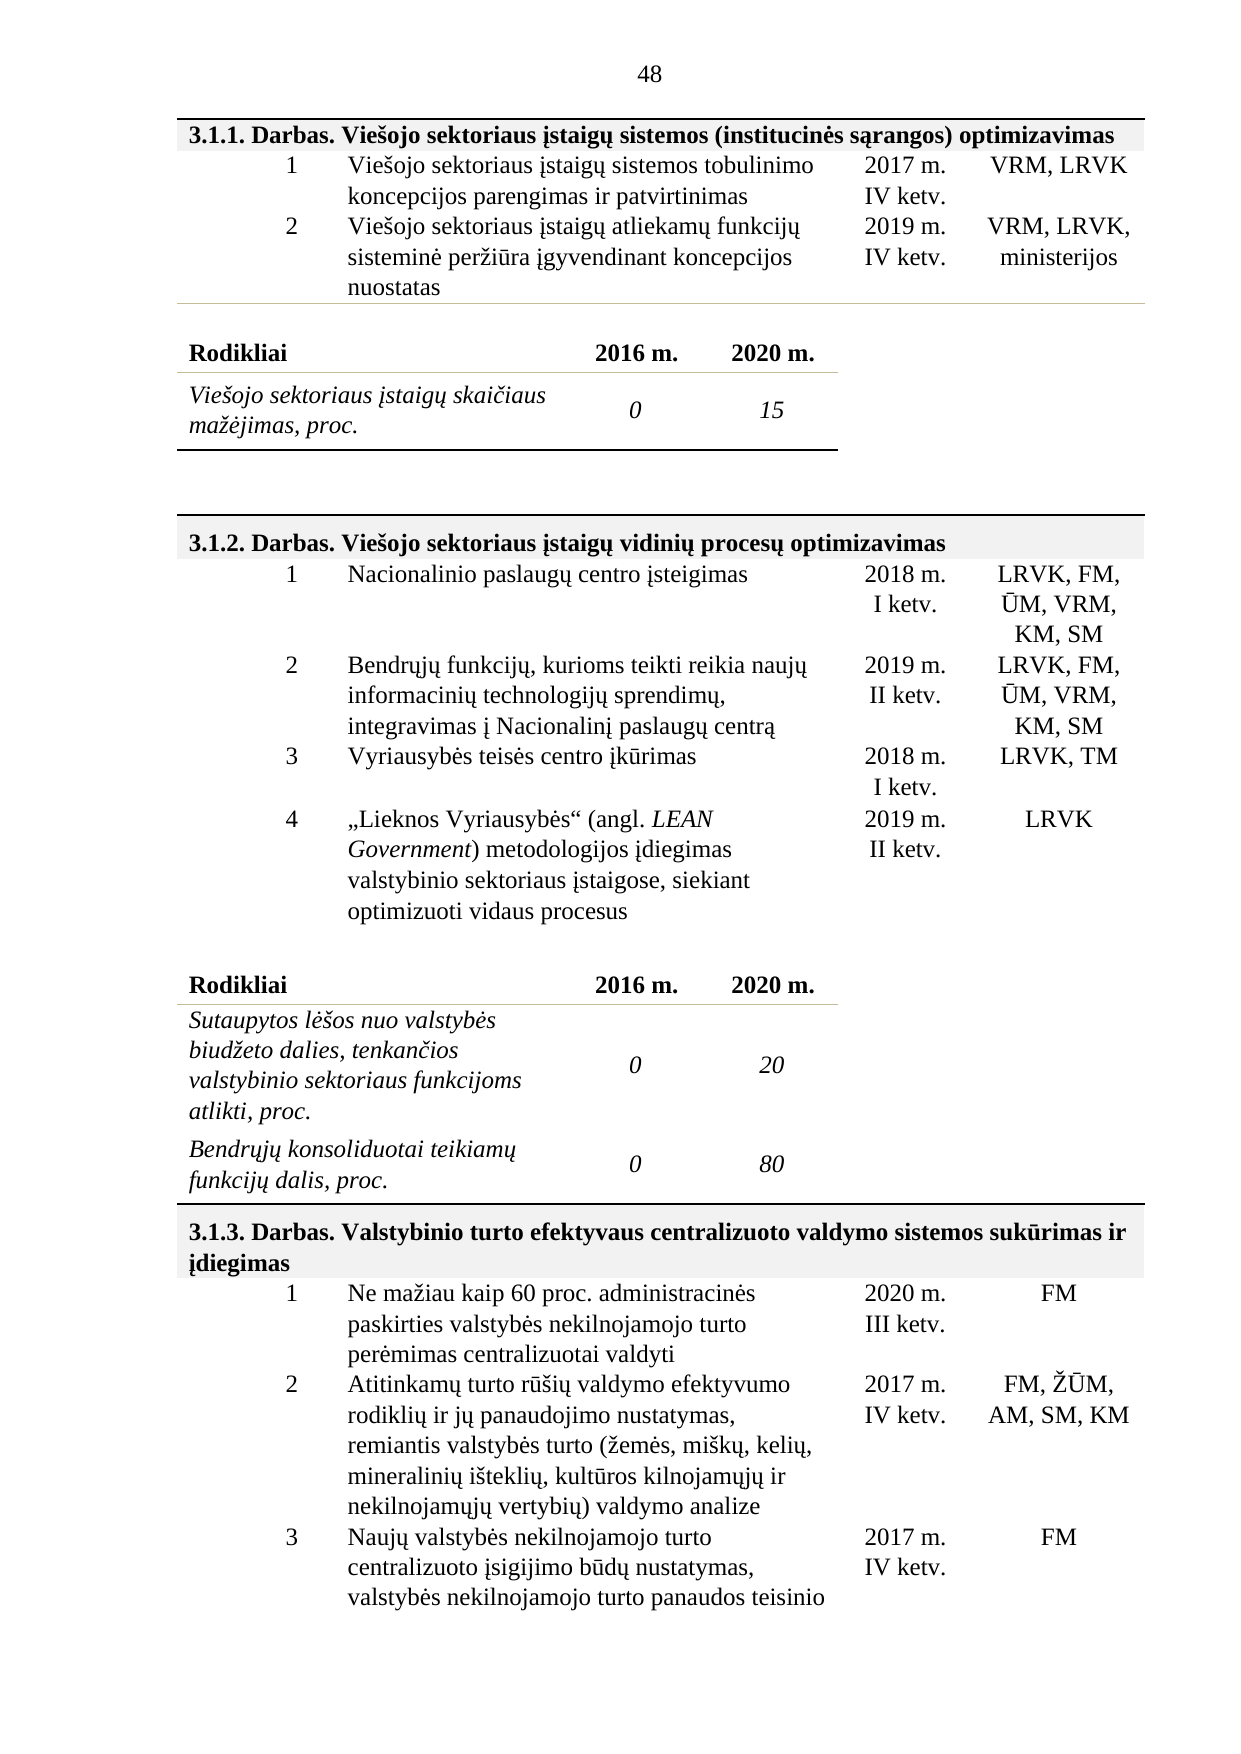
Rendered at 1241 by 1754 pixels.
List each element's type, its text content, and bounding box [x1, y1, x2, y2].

table_cell [838, 334, 973, 372]
table_cell [838, 449, 973, 514]
table_cell [177, 559, 247, 650]
table_cell [973, 334, 1144, 372]
table_cell [838, 966, 973, 1004]
table_cell 2016 m. [565, 966, 708, 1004]
table_cell 2020 m. III ketv. [838, 1278, 973, 1369]
table_cell [565, 304, 708, 334]
table_cell [973, 966, 1144, 1004]
table_cell 2019 m. IV ketv. [838, 211, 973, 303]
table_cell [177, 927, 247, 966]
table_cell [336, 966, 564, 1004]
table_cell [177, 211, 247, 303]
table_cell LRVK [973, 804, 1144, 927]
table_cell 2019 m. II ketv. [838, 650, 973, 741]
table_cell 2 [247, 1370, 336, 1522]
table_cell [177, 451, 247, 514]
table_cell [177, 304, 247, 334]
table_cell 2016 m. [565, 334, 708, 372]
table_cell 2017 m. IV ketv. [838, 1522, 973, 1611]
table_cell [708, 927, 838, 966]
table_cell 1 [247, 151, 336, 211]
table_cell 2018 m. I ketv. [838, 559, 973, 650]
table_cell Nacionalinio paslaugų centro įsteigimas [336, 559, 838, 650]
table_cell 1 [247, 559, 336, 650]
table_cell „Lieknos Vyriausybės“ (angl. LEAN Government) metodologijos įdiegimas valstybinio sektoriaus įstaigose, siekiant optimizuoti vidaus procesus [336, 804, 838, 927]
table_cell 0 [565, 1005, 708, 1126]
table_cell Bendrųjų konsoliduotai teikiamų funkcijų dalis, proc. [177, 1126, 564, 1203]
table_cell 20 [708, 1005, 838, 1126]
table_cell Vyriausybės teisės centro įkūrimas [336, 741, 838, 804]
table_cell LRVK, FM, ŪM, VRM, KM, SM [973, 650, 1144, 741]
table_cell [973, 372, 1144, 449]
table_cell [838, 304, 973, 334]
table_cell 3.1.1. Darbas. Viešojo sektoriaus įstaigų sistemos (institucinės sąrangos) optimizavimas [177, 120, 1144, 151]
table_cell 3 [247, 741, 336, 804]
table_cell Atitinkamų turto rūšių valdymo efektyvumo rodiklių ir jų panaudojimo nustatymas, remiantis valstybės turto (žemės, miškų, kelių, mineralinių išteklių, kultūros kilnojamųjų ir nekilnojamųjų vertybių) valdymo analize [336, 1370, 838, 1522]
table_cell Viešojo sektoriaus įstaigų atliekamų funkcijų sisteminė peržiūra įgyvendinant koncepcijos nuostatas [336, 211, 838, 303]
table_cell 80 [708, 1126, 838, 1203]
table_cell Viešojo sektoriaus įstaigų sistemos tobulinimo koncepcijos parengimas ir patvirtinimas [336, 151, 838, 211]
table_cell [708, 304, 838, 334]
table_cell [336, 927, 390, 966]
table_cell [177, 1278, 247, 1369]
table_cell FM [973, 1278, 1144, 1369]
table_cell 15 [708, 373, 838, 449]
table_cell [838, 372, 973, 449]
table_cell [177, 741, 247, 804]
table_cell 2020 m. [708, 334, 838, 372]
table_cell 2 [247, 650, 336, 741]
table_cell Ne mažiau kaip 60 proc. administracinės paskirties valstybės nekilnojamojo turto perėmimas centralizuotai valdyti [336, 1278, 838, 1369]
table_cell Sutaupytos lėšos nuo valstybės biudžeto dalies, tenkančios valstybinio sektoriaus funkcijoms atlikti, proc. [177, 1005, 564, 1126]
table_cell [177, 1522, 247, 1611]
table_cell [973, 1126, 1144, 1203]
table_cell [336, 304, 390, 334]
table_cell [390, 927, 564, 966]
table_cell [390, 304, 564, 334]
table_cell 2 [247, 211, 336, 303]
table_cell Bendrųjų funkcijų, kurioms teikti reikia naujų informacinių technologijų sprendimų, integravimas į Nacionalinį paslaugų centrą [336, 650, 838, 741]
table_cell Naujų valstybės nekilnojamojo turto centralizuoto įsigijimo būdų nustatymas, valstybės nekilnojamojo turto panaudos teisinio [336, 1522, 838, 1611]
table_cell [177, 650, 247, 741]
table_cell [336, 334, 564, 372]
table_cell 3 [247, 1522, 336, 1611]
table_cell 2017 m. IV ketv. [838, 1370, 973, 1522]
table_cell FM, ŽŪM, AM, SM, KM [973, 1370, 1144, 1522]
table_cell 0 [565, 373, 708, 449]
table_cell 2018 m. I ketv. [838, 741, 973, 804]
table_cell Rodikliai [177, 966, 336, 1004]
table_cell 4 [247, 804, 336, 927]
table_cell 3.1.2. Darbas. Viešojo sektoriaus įstaigų vidinių procesų optimizavimas [177, 516, 1144, 559]
table_cell Viešojo sektoriaus įstaigų skaičiaus mažėjimas, proc. [177, 373, 564, 449]
table_cell [973, 304, 1144, 334]
table_cell [247, 304, 336, 334]
table_cell FM [973, 1522, 1144, 1611]
table_cell [838, 927, 973, 966]
table_cell [973, 449, 1144, 514]
table_cell [247, 451, 336, 514]
table_cell [177, 151, 247, 211]
table_cell Rodikliai [177, 334, 336, 372]
table_cell 2020 m. [708, 966, 838, 1004]
table_cell [838, 1004, 973, 1126]
table_cell 2019 m. II ketv. [838, 804, 973, 927]
table_cell 2017 m. IV ketv. [838, 151, 973, 211]
table_cell 3.1.3. Darbas. Valstybinio turto efektyvaus centralizuoto valdymo sistemos sukūrimas ir įdiegimas [177, 1205, 1144, 1278]
table_cell [177, 804, 247, 927]
table_cell [838, 1126, 973, 1203]
table_cell LRVK, TM [973, 741, 1144, 804]
table_cell [565, 451, 708, 514]
table_cell VRM, LRVK, ministerijos [973, 211, 1144, 303]
table_cell LRVK, FM, ŪM, VRM, KM, SM [973, 559, 1144, 650]
table_cell 0 [565, 1126, 708, 1203]
table_cell [973, 1004, 1144, 1126]
table_cell [177, 1370, 247, 1522]
table_cell 1 [247, 1278, 336, 1369]
table_cell VRM, LRVK [973, 151, 1144, 211]
table_cell [247, 927, 336, 966]
table_cell [708, 451, 838, 514]
table_cell [565, 927, 708, 966]
table_cell [973, 927, 1144, 966]
table_cell [390, 451, 564, 514]
table_cell [336, 451, 390, 514]
